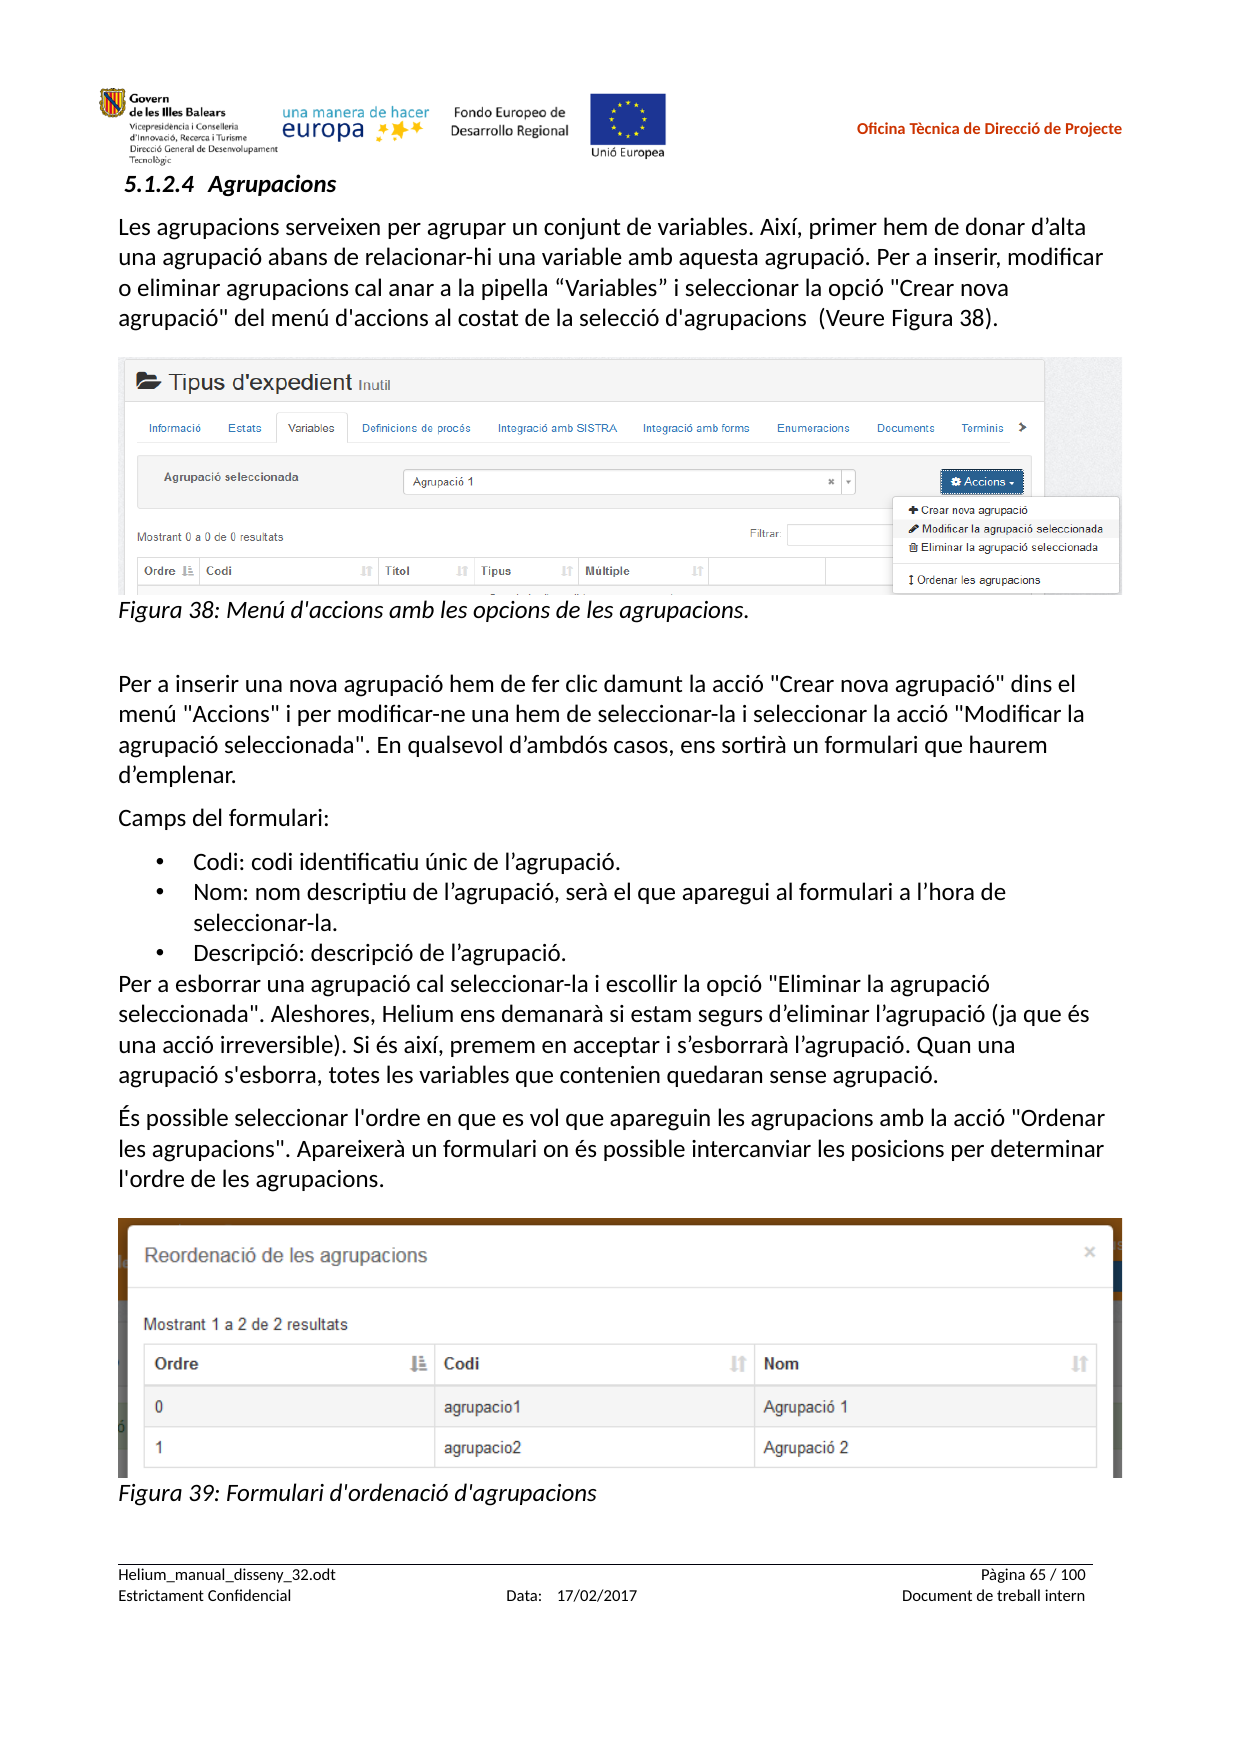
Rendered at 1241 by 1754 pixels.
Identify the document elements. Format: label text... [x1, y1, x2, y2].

text Figura 38: Menú d'accions amb les opcions de les agrupacions. [118, 595, 1122, 625]
text Figura 39: Formulari d'ordenació d'agrupacions [118, 1478, 1122, 1508]
picture [99, 87, 668, 166]
subtitle Agrupacions [118, 168, 1122, 198]
text Les agrupacions serveixen per agrupar un conjunt de variables. Així, primer hem de donar d’alta una agrupació abans de relacionar-hi una variable amb aquesta agrupació. Per a inserir, modificar o eliminar agrupacions cal anar a la pipella “Variables” i seleccionar la opció "Crear nova agrupació" del menú d'accions al costat de la selecció d'agrupacions (Veure Figura 38). [118, 211, 1122, 333]
text Per a inserir una nova agrupació hem de fer clic damunt la acció "Crear nova agrupació" dins el menú "Accions" i per modificar-ne una hem de seleccionar-la i seleccionar la acció "Modificar la agrupació seleccionada". En qualsevol d’ambdós casos, ens sortirà un formulari que haurem d’emplenar. [118, 668, 1122, 790]
list Nom: nom descriptiu de l’agrupació, serà el que aparegui al formulari a l’hora de seleccionar-la. [156, 876, 1122, 937]
picture [118, 1218, 1123, 1478]
text Per a esborrar una agrupació cal seleccionar-la i escollir la opció "Eliminar la agrupació seleccionada". Aleshores, Helium ens demanarà si estam segurs d’eliminar l’agrupació (ja que és una acció irreversible). Si és així, premem en acceptar i s’esborrarà l’agrupació. Quan una agrupació s'esborra, totes les variables que contenien quedaran sense agrupació. [118, 968, 1122, 1090]
text Camps del formulari: [118, 803, 1122, 833]
list Descripció: descripció de l’agrupació. [156, 937, 1122, 968]
text És possible seleccionar l'ordre en que es vol que apareguin les agrupacions amb la acció "Ordenar les agrupacions". Apareixerà un formulari on és possible intercanviar les posicions per determinar l'ordre de les agrupacions. [118, 1102, 1122, 1194]
list Codi: codi identificatiu únic de l’agrupació. [156, 846, 1122, 876]
